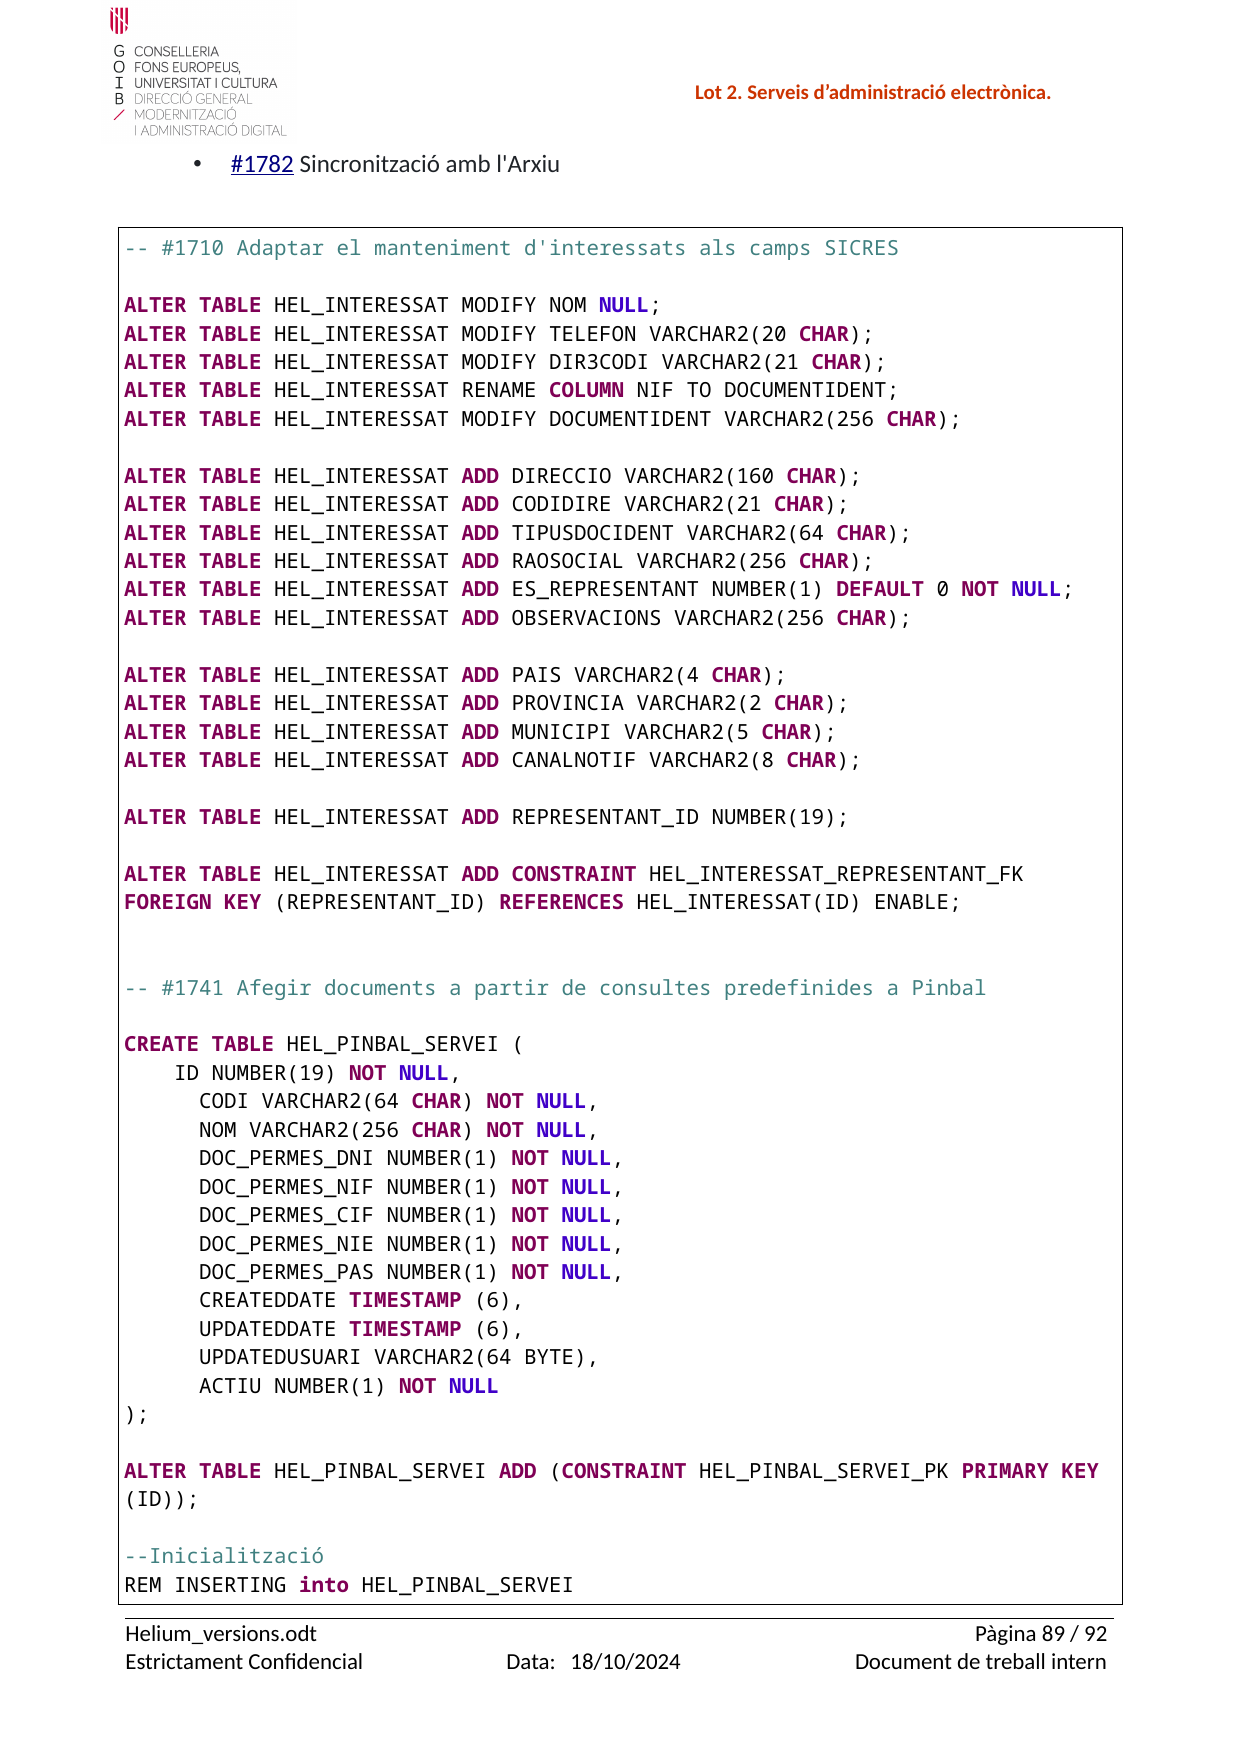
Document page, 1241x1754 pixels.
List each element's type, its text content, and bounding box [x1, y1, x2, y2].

picture [100, 0, 297, 144]
table_header -- #1710 Adaptar el manteniment d'interessats als camps SICRES ALTER TABLE HEL_INTERESSAT MODIFY NOM NULL; ALTER TABLE HEL_INTERESSAT MODIFY TELEFON VARCHAR2(20 CHAR); ALTER TABLE HEL_INTERESSAT MODIFY DIR3CODI VARCHAR2(21 CHAR); ALTER TABLE HEL_INTERESSAT RENAME COLUMN NIF TO DOCUMENTIDENT; ALTER TABLE HEL_INTERESSAT MODIFY DOCUMENTIDENT VARCHAR2(256 CHAR); ALTER TABLE HEL_INTERESSAT ADD DIRECCIO VARCHAR2(160 CHAR); ALTER TABLE HEL_INTERESSAT ADD CODIDIRE VARCHAR2(21 CHAR); ALTER TABLE HEL_INTERESSAT ADD TIPUSDOCIDENT VARCHAR2(64 CHAR); ALTER TABLE HEL_INTERESSAT ADD RAOSOCIAL VARCHAR2(256 CHAR); ALTER TABLE HEL_INTERESSAT ADD ES_REPRESENTANT NUMBER(1) DEFAULT 0 NOT NULL; ALTER TABLE HEL_INTERESSAT ADD OBSERVACIONS VARCHAR2(256 CHAR); ALTER TABLE HEL_INTERESSAT ADD PAIS VARCHAR2(4 CHAR); ALTER TABLE HEL_INTERESSAT ADD PROVINCIA VARCHAR2(2 CHAR); ALTER TABLE HEL_INTERESSAT ADD MUNICIPI VARCHAR2(5 CHAR); ALTER TABLE HEL_INTERESSAT ADD CANALNOTIF VARCHAR2(8 CHAR); ALTER TABLE HEL_INTERESSAT ADD REPRESENTANT_ID NUMBER(19); ALTER TABLE HEL_INTERESSAT ADD CONSTRAINT HEL_INTERESSAT_REPRESENTANT_FK FOREIGN KEY (REPRESENTANT_ID) REFERENCES HEL_INTERESSAT(ID) ENABLE; -- #1741 Afegir documents a partir de consultes predefinides a Pinbal CREATE TABLE HEL_PINBAL_SERVEI ( ID NUMBER(19) NOT NULL, CODI VARCHAR2(64 CHAR) NOT NULL, NOM VARCHAR2(256 CHAR) NOT NULL, DOC_PERMES_DNI NUMBER(1) NOT NULL, DOC_PERMES_NIF NUMBER(1) NOT NULL, DOC_PERMES_CIF NUMBER(1) NOT NULL, DOC_PERMES_NIE NUMBER(1) NOT NULL, DOC_PERMES_PAS NUMBER(1) NOT NULL, CREATEDDATE TIMESTAMP (6), UPDATEDDATE TIMESTAMP (6), UPDATEDUSUARI VARCHAR2(64 BYTE), ACTIU NUMBER(1) NOT NULL ); ALTER TABLE HEL_PINBAL_SERVEI ADD (CONSTRAINT HEL_PINBAL_SERVEI_PK PRIMARY KEY (ID)); --Inicialització REM INSERTING into HEL_PINBAL_SERVEI [119, 228, 1122, 1604]
list #1782 Sincronització amb l'Arxiu [193, 148, 1122, 178]
